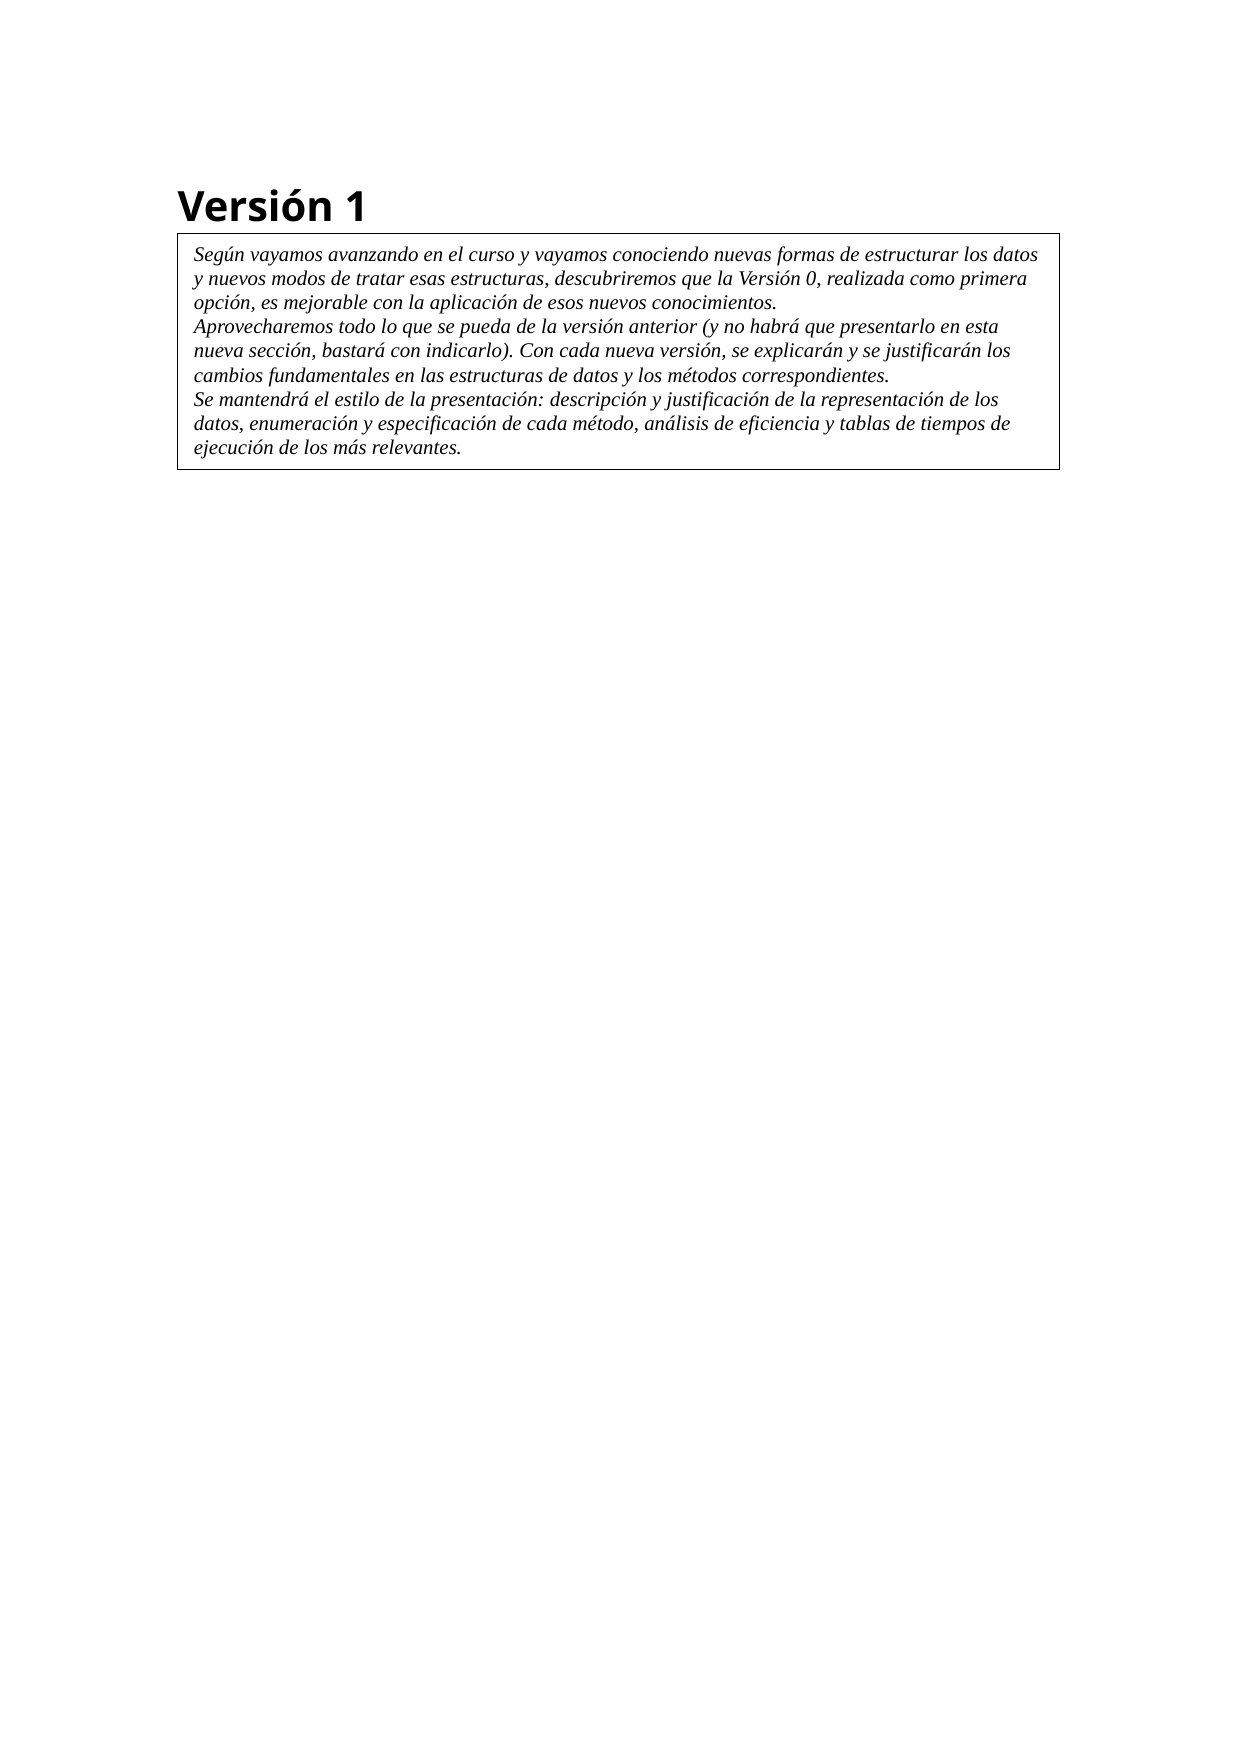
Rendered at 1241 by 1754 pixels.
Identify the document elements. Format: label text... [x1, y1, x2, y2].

text Versión 1 [177, 176, 1063, 233]
text Se mantendrá el estilo de la presentación: descripción y justificación de la representación de los datos, enumeración y especificación de cada método, análisis de eficiencia y tablas de tiempos de ejecución de los más relevantes. [194, 387, 1044, 459]
text Según vayamos avanzando en el curso y vayamos conociendo nuevas formas de estructurar los datos y nuevos modos de tratar esas estructuras, descubriremos que la Versión 0, realizada como primera opción, es mejorable con la aplicación de esos nuevos conocimientos. [194, 242, 1044, 314]
text Aprovecharemos todo lo que se pueda de la versión anterior (y no habrá que presentarlo en esta nueva sección, bastará con indicarlo). Con cada nueva versión, se explicarán y se justificarán los cambios fundamentales en las estructuras de datos y los métodos correspondientes. [194, 314, 1044, 387]
